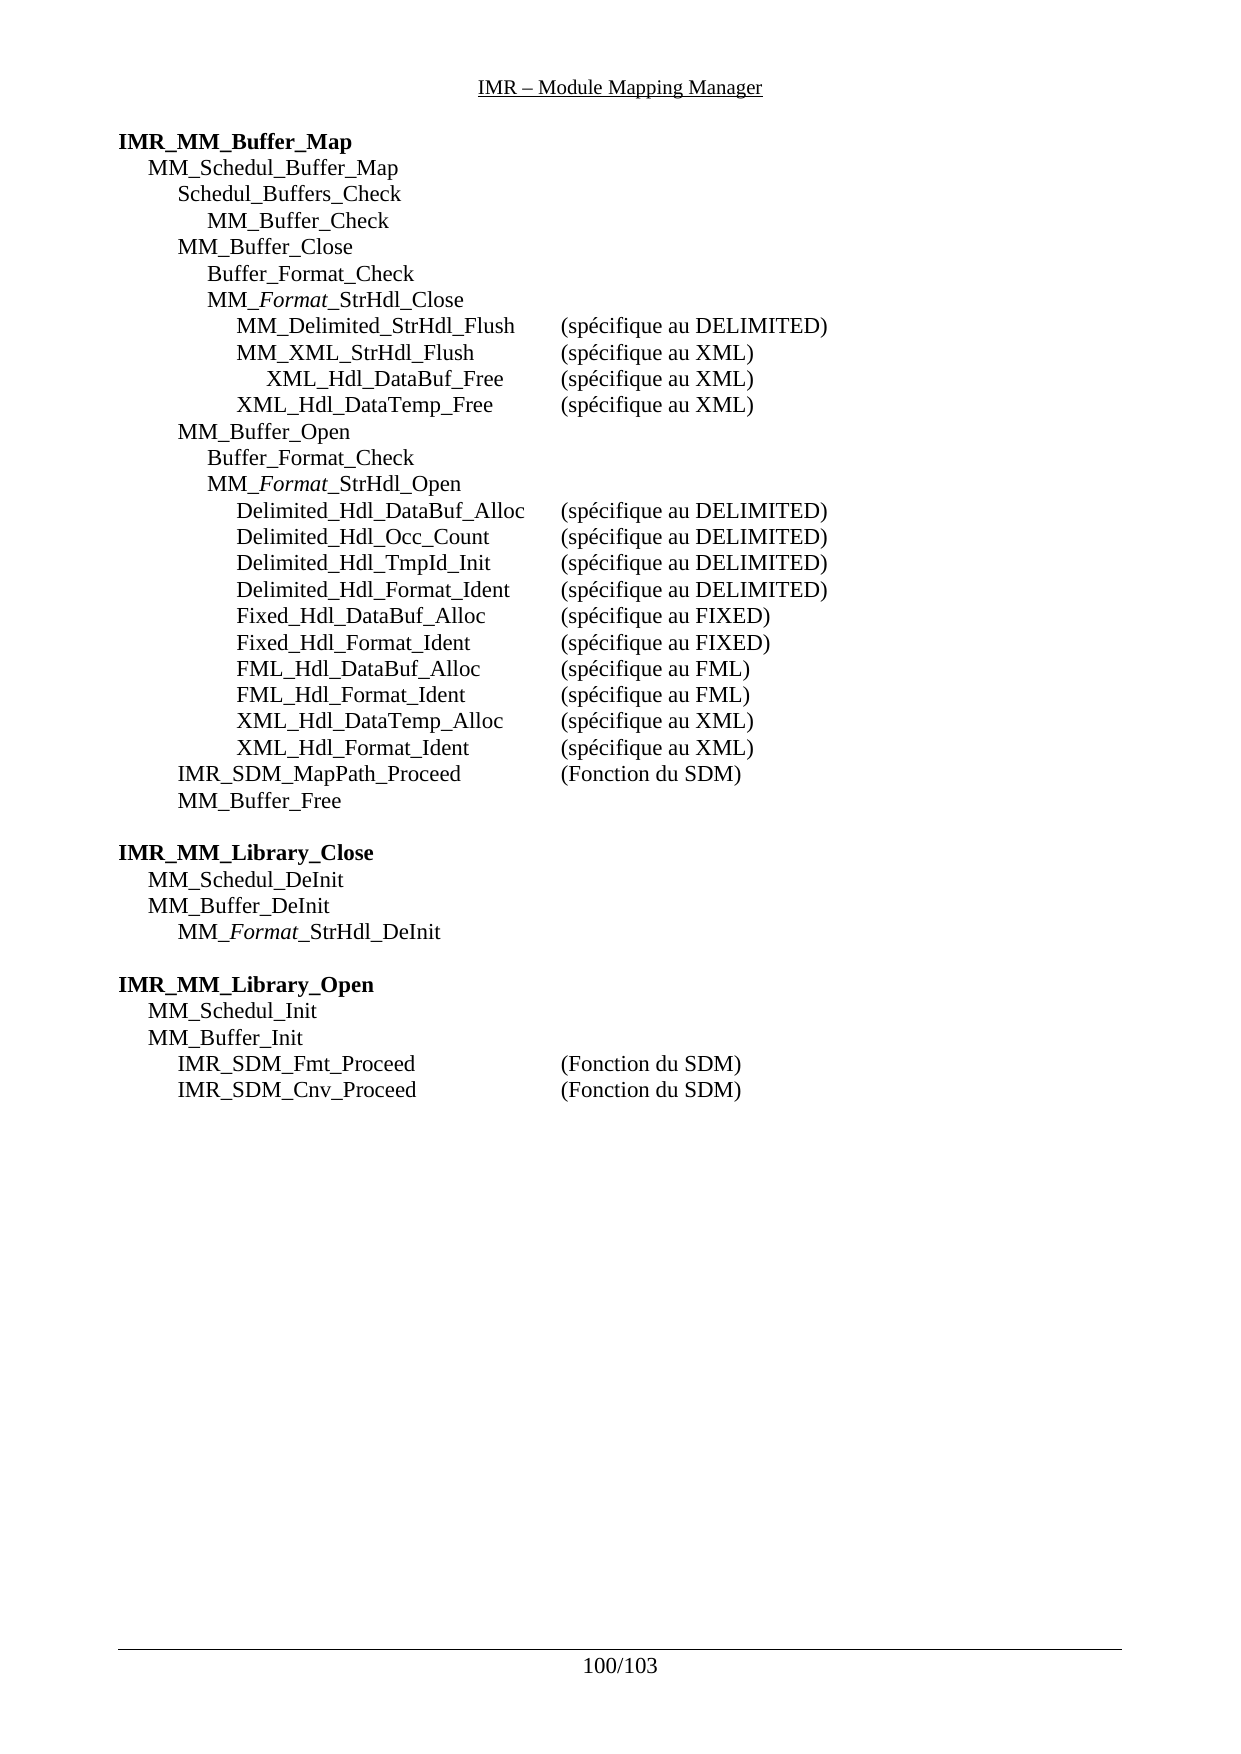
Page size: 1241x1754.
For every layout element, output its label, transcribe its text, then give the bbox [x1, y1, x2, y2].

text FML_Hdl_Format_Ident (spécifique au FML) [236, 681, 1122, 708]
text Fixed_Hdl_DataBuf_Alloc (spécifique au FIXED) [236, 602, 1122, 628]
text XML_Hdl_DataTemp_Alloc (spécifique au XML) [236, 708, 1122, 734]
text MM_Schedul_Init [148, 997, 1122, 1024]
text MM_Buffer_DeInit [148, 892, 1122, 918]
text XML_Hdl_DataTemp_Free (spécifique au XML) [236, 391, 1122, 418]
text IMR_SDM_MapPath_Proceed (Fonction du SDM) [177, 760, 1122, 787]
text Schedul_Buffers_Check [177, 181, 1122, 207]
text XML_Hdl_DataBuf_Free (spécifique au XML) [266, 365, 1122, 391]
text MM_Schedul_DeInit [148, 866, 1122, 892]
text MM_Buffer_Init [148, 1024, 1122, 1050]
text Delimited_Hdl_DataBuf_Alloc (spécifique au DELIMITED) [236, 497, 1122, 523]
text Fixed_Hdl_Format_Ident (spécifique au FIXED) [236, 628, 1122, 655]
text Delimited_Hdl_Occ_Count (spécifique au DELIMITED) [236, 523, 1122, 549]
text MM_Format_StrHdl_Close [207, 286, 1122, 312]
text IMR_MM_Library_Open [118, 971, 1122, 997]
text MM_Buffer_Open [177, 418, 1122, 444]
text XML_Hdl_Format_Ident (spécifique au XML) [236, 734, 1122, 760]
text MM_Format_StrHdl_DeInit [177, 918, 1122, 945]
text MM_Buffer_Close [177, 233, 1122, 259]
text Delimited_Hdl_Format_Ident (spécifique au DELIMITED) [236, 576, 1122, 602]
text MM_Buffer_Check [207, 207, 1122, 233]
text MM_XML_StrHdl_Flush (spécifique au XML) [236, 339, 1122, 365]
text IMR_MM_Buffer_Map [118, 128, 1122, 154]
text MM_Schedul_Buffer_Map [148, 154, 1122, 181]
text IMR_SDM_Cnv_Proceed (Fonction du SDM) [177, 1077, 1122, 1103]
text Buffer_Format_Check [207, 444, 1122, 470]
text Buffer_Format_Check [207, 259, 1122, 286]
text MM_Delimited_StrHdl_Flush (spécifique au DELIMITED) [236, 312, 1122, 339]
text IMR_SDM_Fmt_Proceed (Fonction du SDM) [177, 1050, 1122, 1077]
text MM_Buffer_Free [177, 787, 1122, 813]
text IMR_MM_Library_Close [118, 839, 1122, 866]
text FML_Hdl_DataBuf_Alloc (spécifique au FML) [236, 655, 1122, 681]
text Delimited_Hdl_TmpId_Init (spécifique au DELIMITED) [236, 549, 1122, 576]
text MM_Format_StrHdl_Open [207, 470, 1122, 497]
